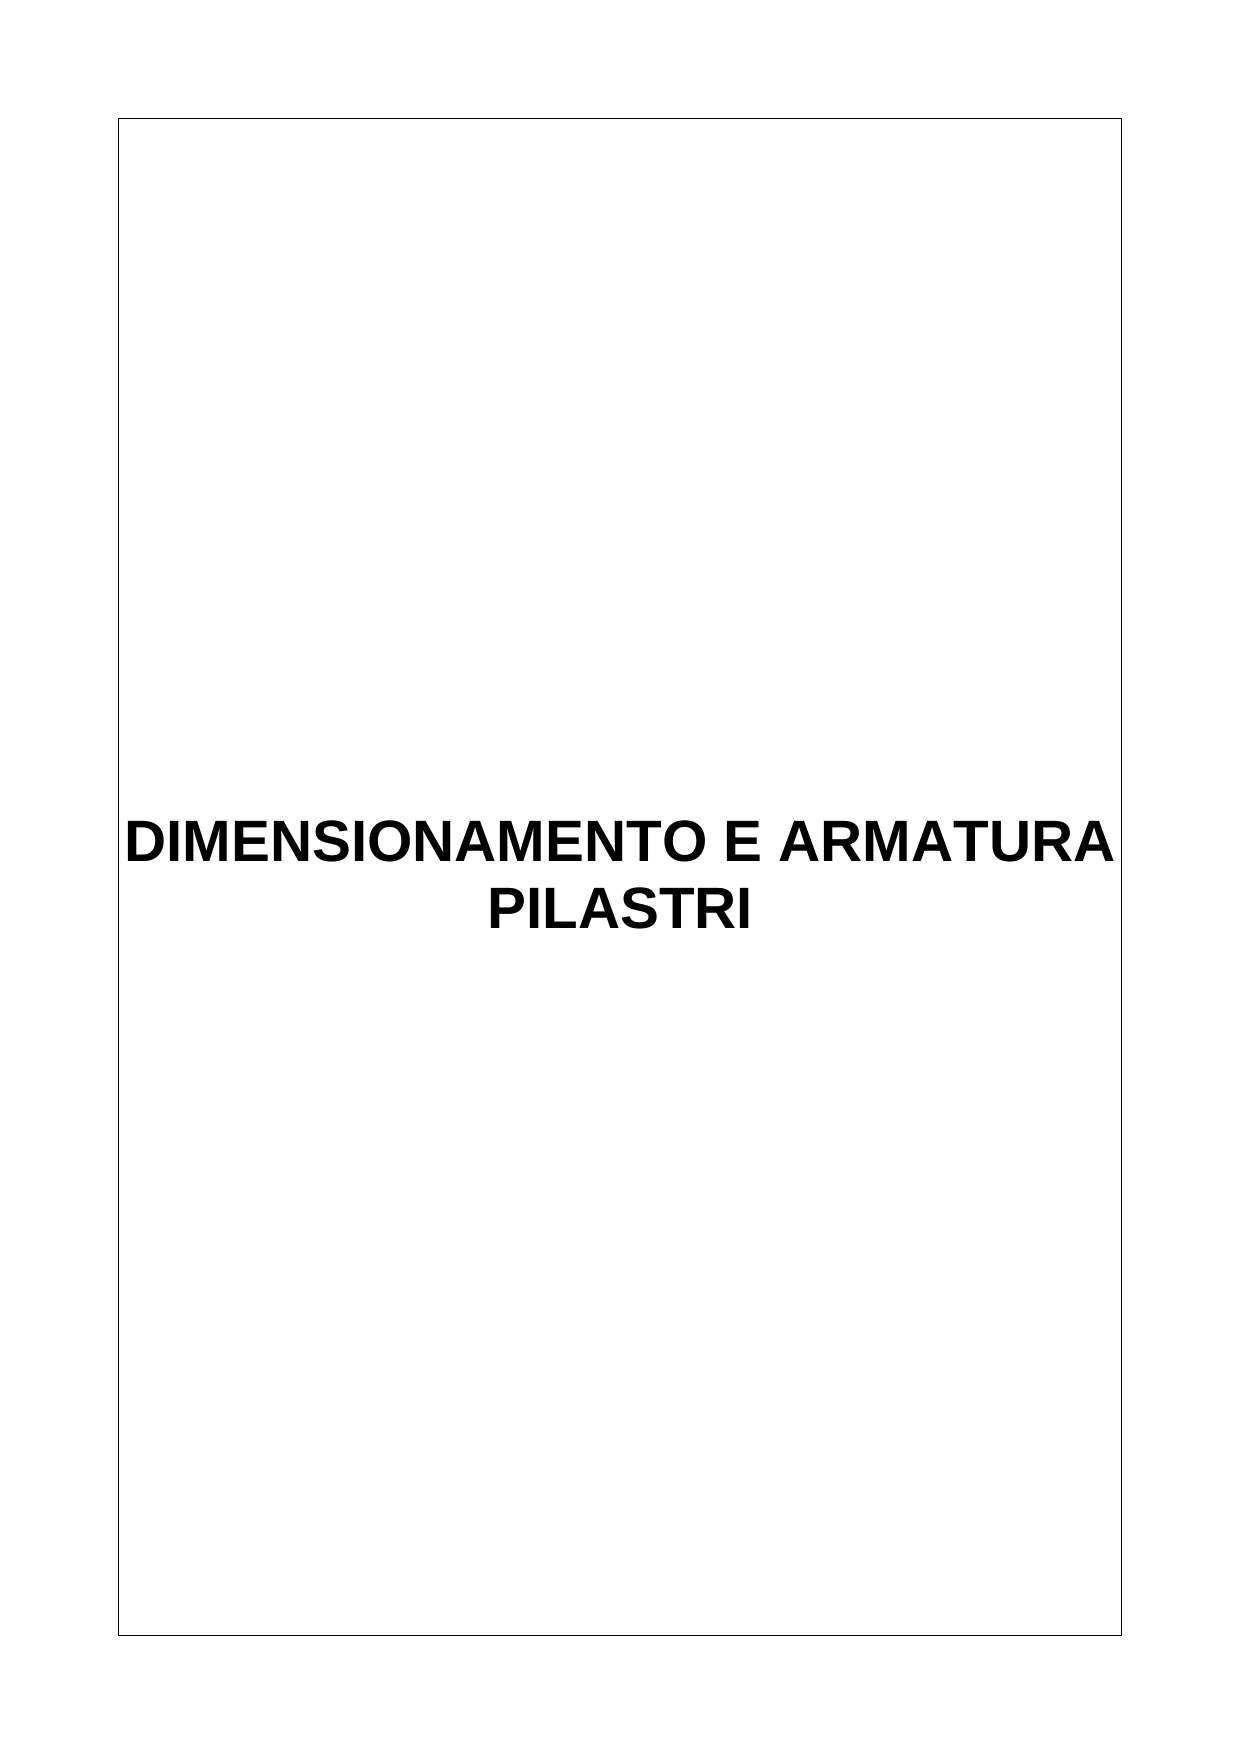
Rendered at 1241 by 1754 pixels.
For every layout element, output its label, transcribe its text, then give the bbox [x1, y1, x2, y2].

subtitle DIMENSIONAMENTO E ARMATURA PILASTRI [122, 807, 1118, 941]
